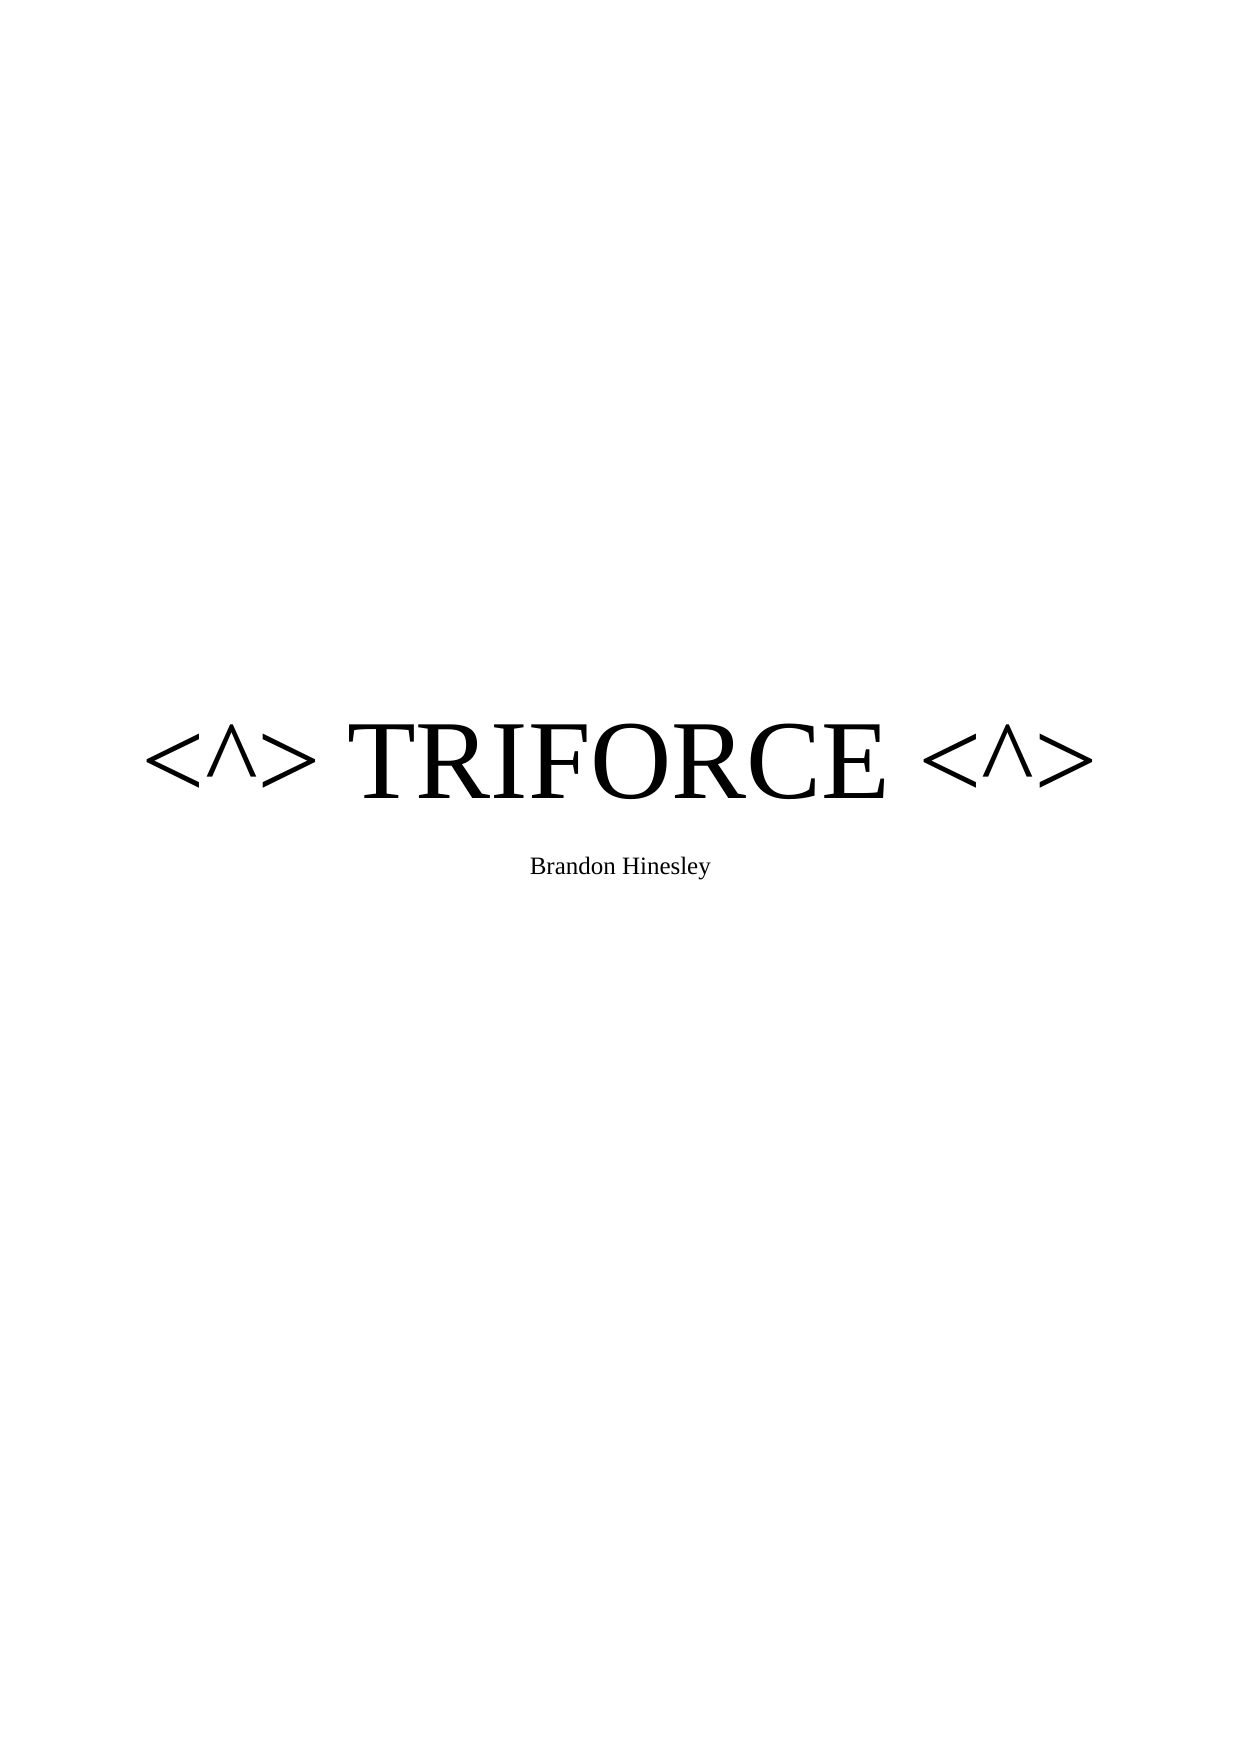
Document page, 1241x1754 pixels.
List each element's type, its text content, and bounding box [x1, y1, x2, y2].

text Brandon Hinesley [118, 851, 1122, 880]
text <^> TRIFORCE <^> [118, 693, 1122, 822]
